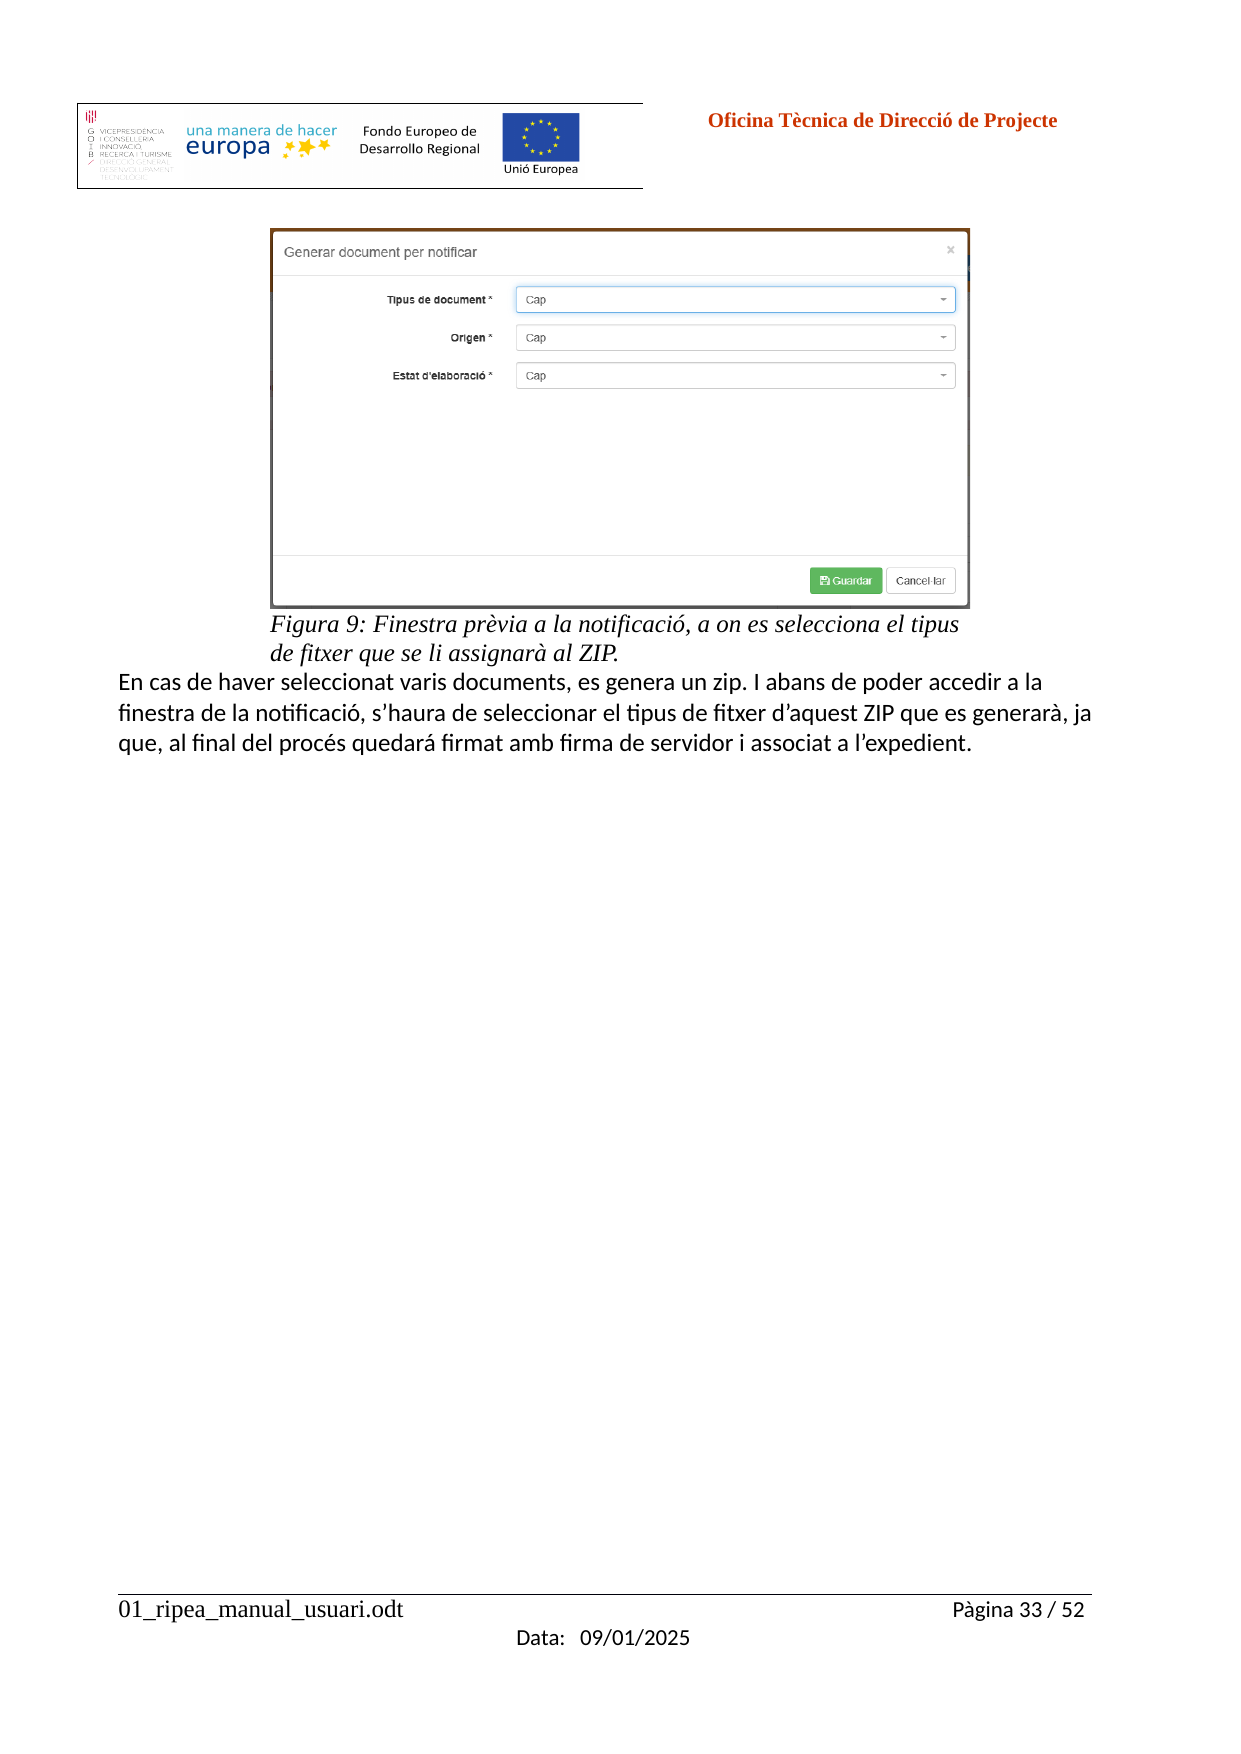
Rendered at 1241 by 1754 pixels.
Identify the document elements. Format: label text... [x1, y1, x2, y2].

text En cas de haver seleccionat varis documents, es genera un zip. I abans de poder accedir a la finestra de la notificació, s’haura de seleccionar el tipus de fitxer d’aquest ZIP que es generarà, ja que, al final del procés quedará firmat amb firma de servidor i associat a l’expedient. [118, 216, 1122, 758]
text Figura 9: Finestra prèvia a la notificació, a on es selecciona el tipus de fitxer que se li assignarà al ZIP. [270, 609, 970, 667]
picture [82, 108, 178, 182]
picture [270, 228, 971, 609]
picture [184, 108, 585, 182]
